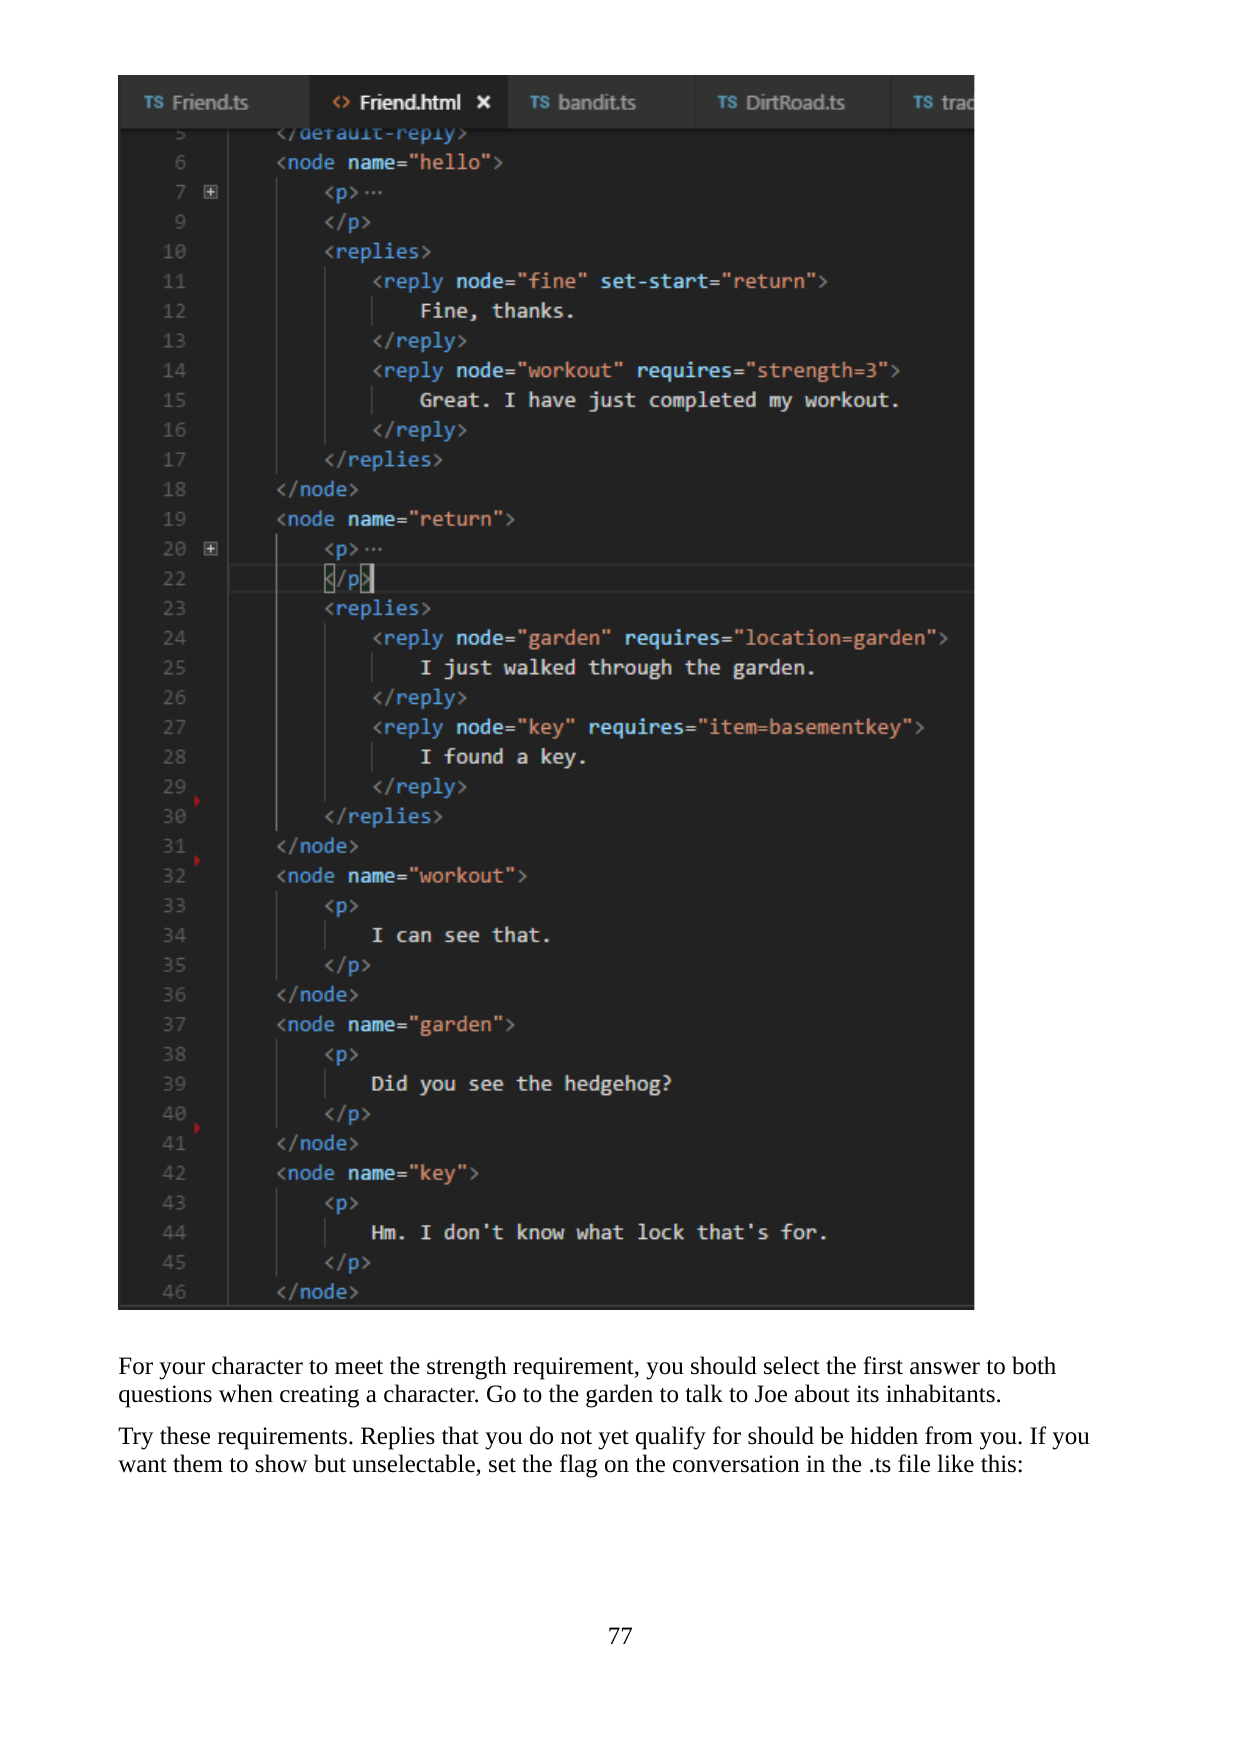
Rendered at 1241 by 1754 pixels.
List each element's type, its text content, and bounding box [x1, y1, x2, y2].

text Try these requirements. Replies that you do not yet qualify for should be hidden from you. If you want them to show but unselectable, set the flag on the conversation in the .ts file like this: [118, 1421, 1122, 1478]
text For your character to meet the strength requirement, you should select the first answer to both questions when creating a character. Go to the garden to talk to Joe about its inhabitants. [118, 1351, 1122, 1408]
